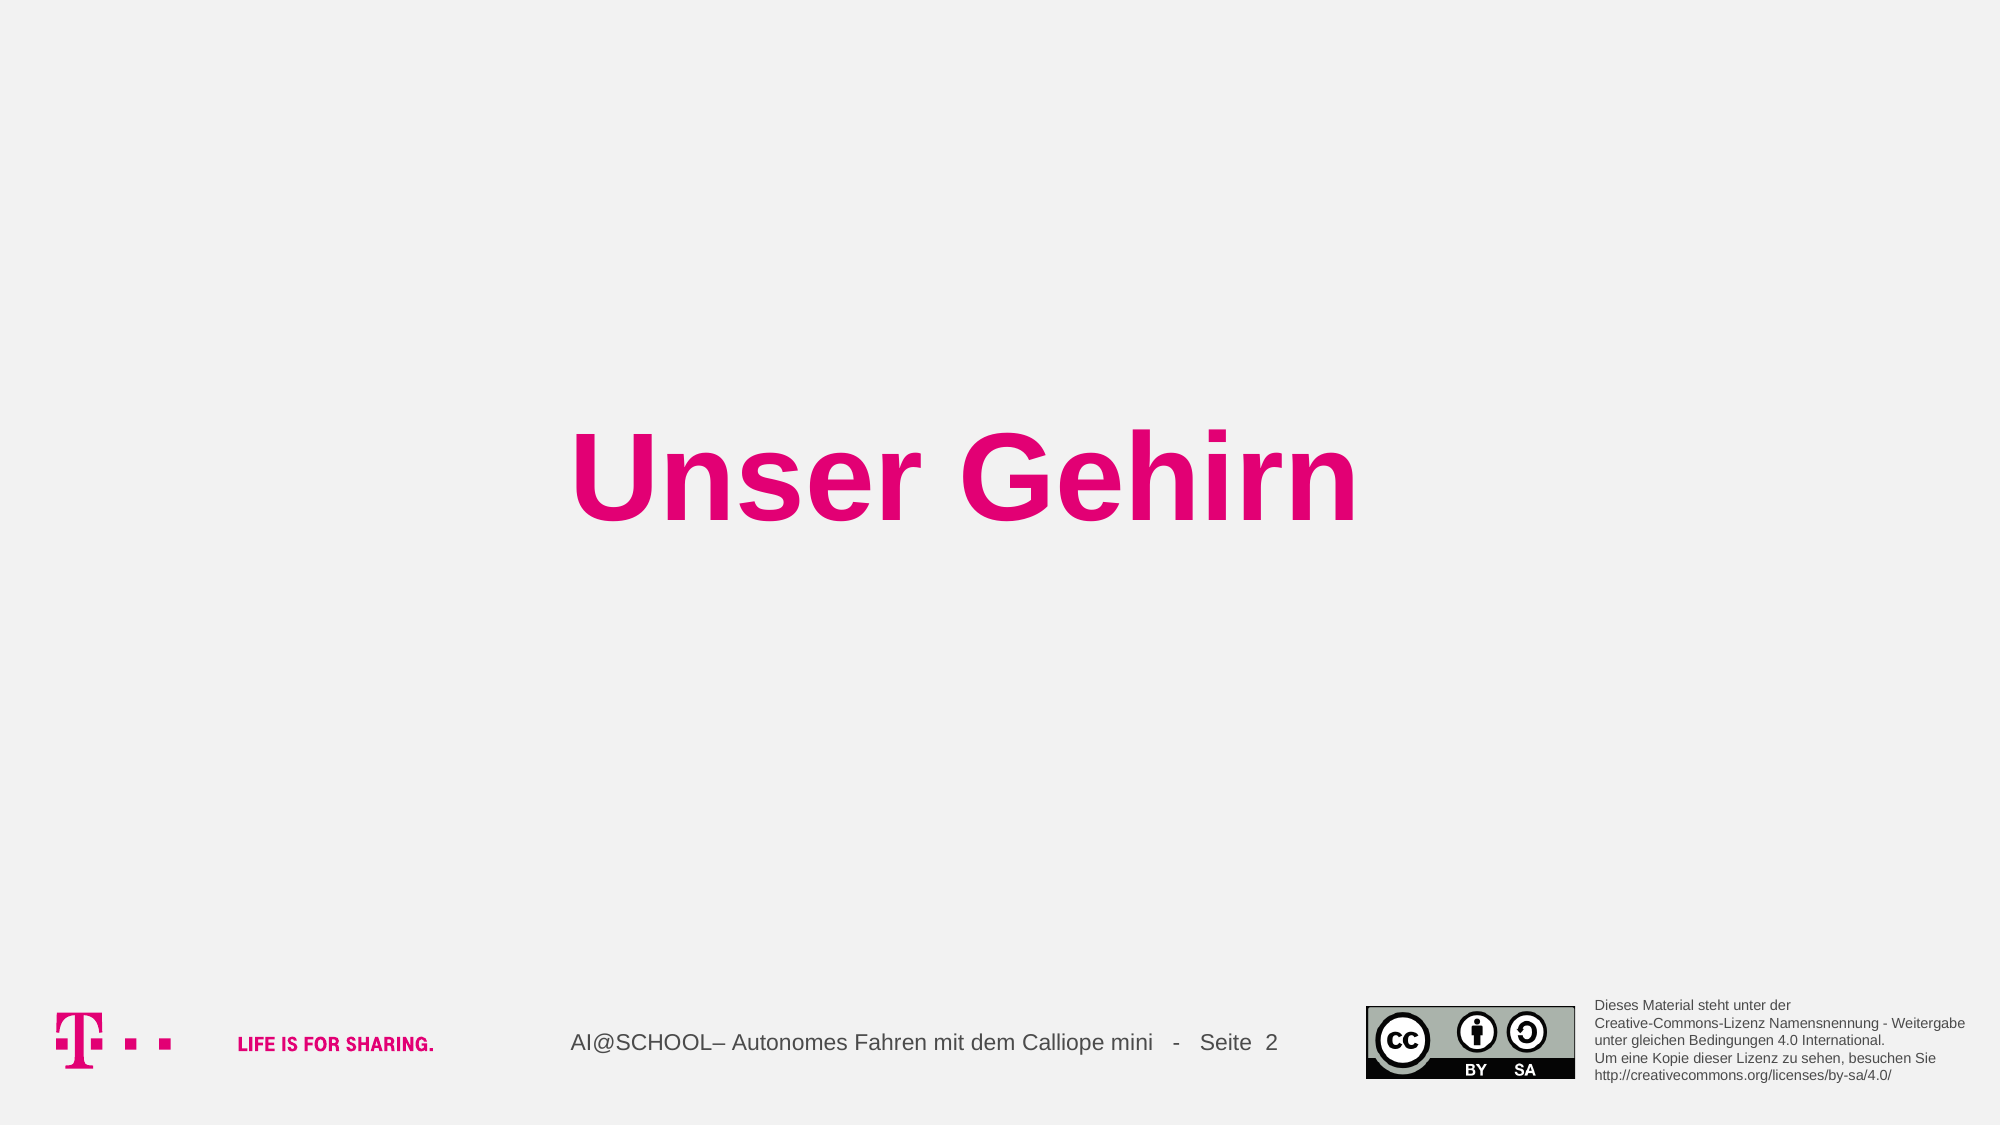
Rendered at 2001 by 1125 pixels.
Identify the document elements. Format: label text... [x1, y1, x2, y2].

text_box Unser Gehirn [554, 405, 1484, 611]
